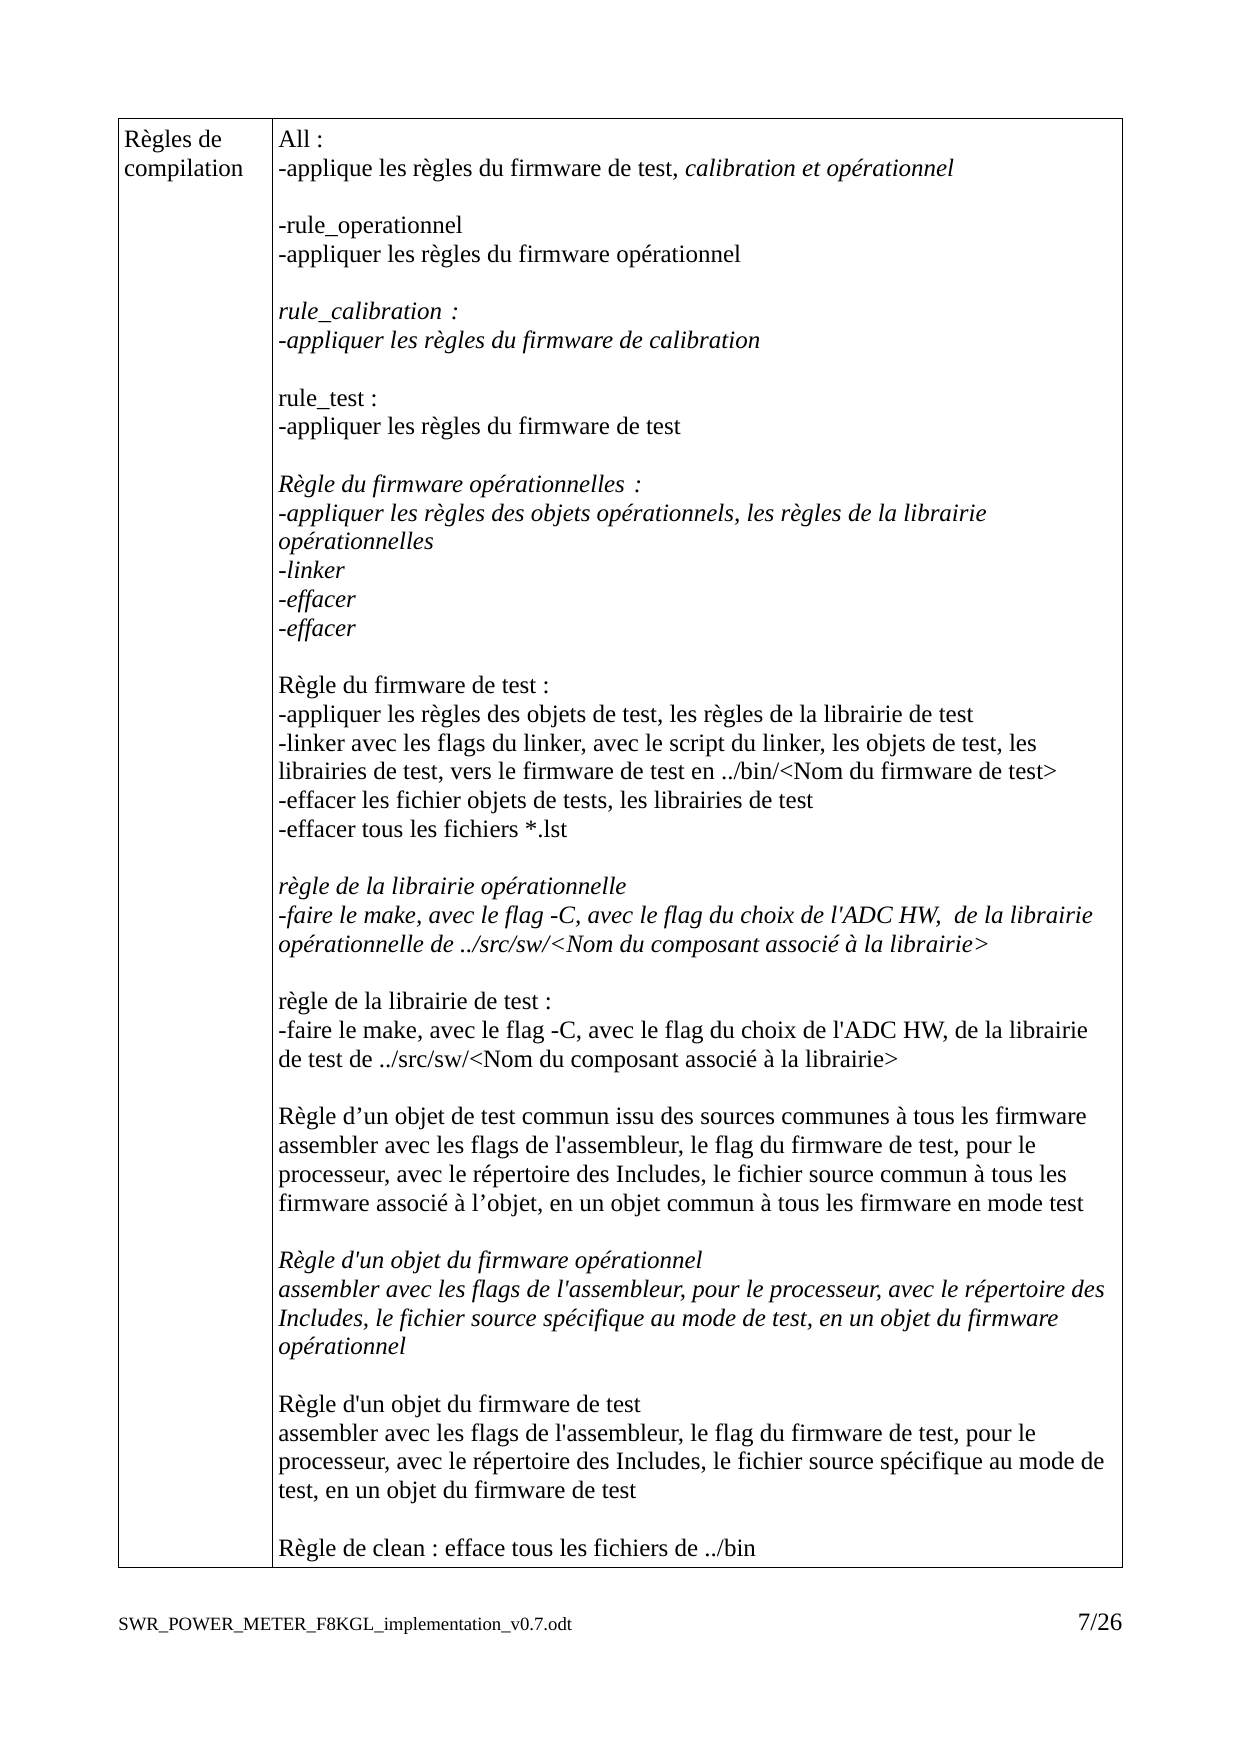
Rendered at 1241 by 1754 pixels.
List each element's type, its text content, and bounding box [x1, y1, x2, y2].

table_cell All : -applique les règles du firmware de test, calibration et opérationnel -rule_operationnel -appliquer les règles du firmware opérationnel rule_calibration : -appliquer les règles du firmware de calibration rule_test : -appliquer les règles du firmware de test Règle du firmware opérationnelles : -appliquer les règles des objets opérationnels, les règles de la librairie opérationnelles -linker -effacer -effacer Règle du firmware de test : -appliquer les règles des objets de test, les règles de la librairie de test -linker avec les flags du linker, avec le script du linker, les objets de test, les librairies de test, vers le firmware de test en ../bin/<Nom du firmware de test> -effacer les fichier objets de tests, les librairies de test -effacer tous les fichiers *.lst règle de la librairie opérationnelle -faire le make, avec le flag -C, avec le flag du choix de l'ADC HW, de la librairie opérationnelle de ../src/sw/<Nom du composant associé à la librairie> règle de la librairie de test : -faire le make, avec le flag -C, avec le flag du choix de l'ADC HW, de la librairie de test de ../src/sw/<Nom du composant associé à la librairie> Règle d’un objet de test commun issu des sources communes à tous les firmware assembler avec les flags de l'assembleur, le flag du firmware de test, pour le processeur, avec le répertoire des Includes, le fichier source commun à tous les firmware associé à l’objet, en un objet commun à tous les firmware en mode test Règle d'un objet du firmware opérationnel assembler avec les flags de l'assembleur, pour le processeur, avec le répertoire des Includes, le fichier source spécifique au mode de test, en un objet du firmware opérationnel Règle d'un objet du firmware de test assembler avec les flags de l'assembleur, le flag du firmware de test, pour le processeur, avec le répertoire des Includes, le fichier source spécifique au mode de test, en un objet du firmware de test Règle de clean : efface tous les fichiers de ../bin [273, 119, 1122, 1567]
table_cell Règles de compilation [119, 119, 272, 1567]
